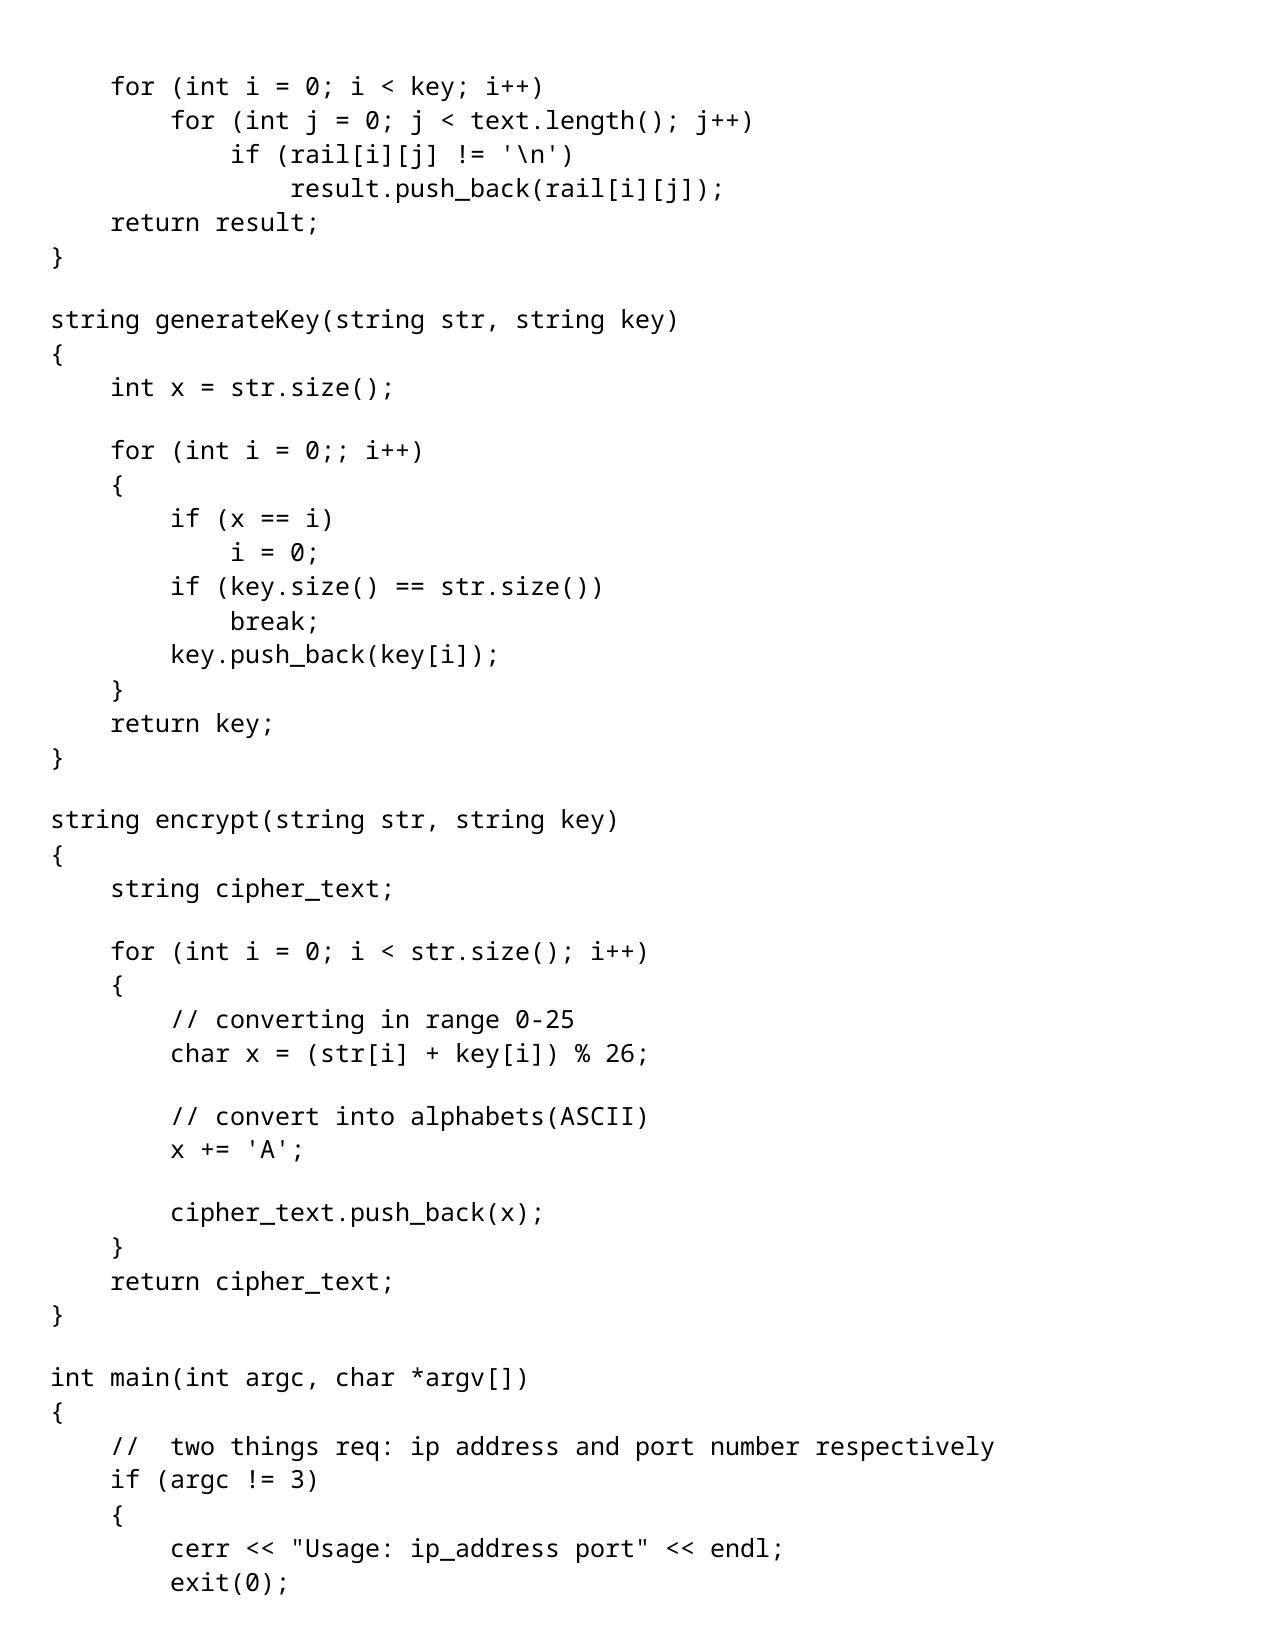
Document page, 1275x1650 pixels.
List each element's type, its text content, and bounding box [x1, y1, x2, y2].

text { [50, 467, 1225, 501]
text for (int i = 0; i < key; i++) [50, 69, 1225, 103]
text for (int i = 0; i < str.size(); i++) [50, 933, 1225, 967]
text return cipher_text; [50, 1263, 1225, 1297]
text result.push_back(rail[i][j]); [50, 171, 1225, 205]
text { [50, 836, 1225, 870]
text if (x == i) [50, 501, 1225, 535]
text } [50, 239, 1225, 273]
text int main(int argc, char *argv[]) [50, 1360, 1225, 1394]
text } [50, 739, 1225, 773]
text for (int j = 0; j < text.length(); j++) [50, 103, 1225, 137]
text return result; [50, 205, 1225, 239]
text string generateKey(string str, string key) [50, 302, 1225, 336]
text cerr << "Usage: ip_address port" << endl; [50, 1530, 1225, 1564]
text return key; [50, 705, 1225, 739]
text if (argc != 3) [50, 1462, 1225, 1496]
text { [50, 967, 1225, 1001]
text { [50, 1394, 1225, 1428]
text } [50, 1229, 1225, 1263]
text } [50, 671, 1225, 705]
text exit(0); [50, 1564, 1225, 1598]
text string encrypt(string str, string key) [50, 802, 1225, 836]
text break; [50, 603, 1225, 637]
text { [50, 336, 1225, 370]
text if (rail[i][j] != '\n') [50, 137, 1225, 171]
text if (key.size() == str.size()) [50, 569, 1225, 603]
text x += 'A'; [50, 1132, 1225, 1166]
text // convert into alphabets(ASCII) [50, 1098, 1225, 1132]
text char x = (str[i] + key[i]) % 26; [50, 1035, 1225, 1069]
text for (int i = 0;; i++) [50, 433, 1225, 467]
text { [50, 1496, 1225, 1530]
text string cipher_text; [50, 870, 1225, 904]
text // two things req: ip address and port number respectively [50, 1428, 1225, 1462]
text // converting in range 0-25 [50, 1001, 1225, 1035]
text i = 0; [50, 535, 1225, 569]
text } [50, 1297, 1225, 1331]
text key.push_back(key[i]); [50, 637, 1225, 671]
text cipher_text.push_back(x); [50, 1195, 1225, 1229]
text int x = str.size(); [50, 370, 1225, 404]
